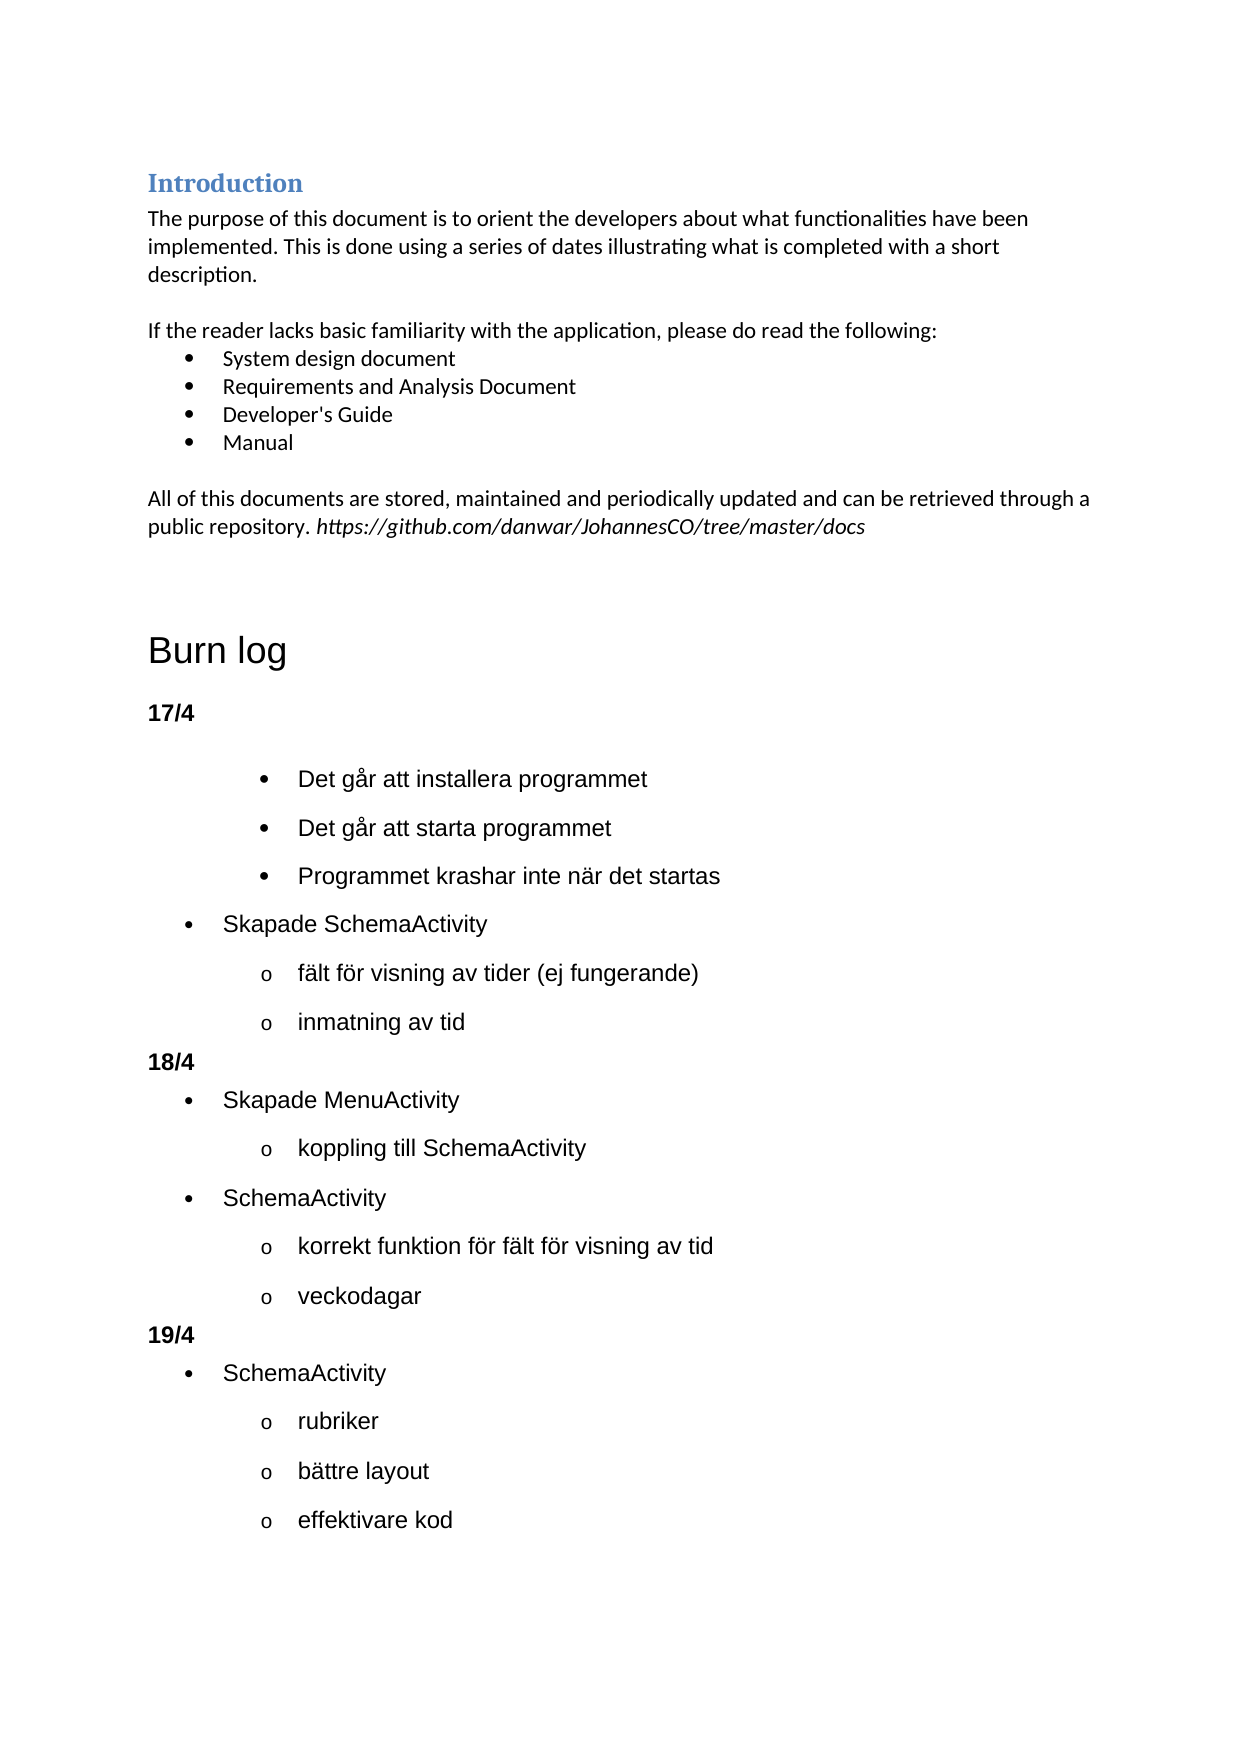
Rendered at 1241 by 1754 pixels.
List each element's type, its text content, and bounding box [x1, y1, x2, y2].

text 17/4 [148, 699, 1093, 727]
text All of this documents are stored, maintained and periodically updated and can be retrieved through a public repository. https://github.com/danwar/JohannesCO/tree/master/docs [148, 484, 1093, 540]
subtitle Introduction [148, 168, 1093, 199]
list Programmet krashar inte när det startas [260, 862, 1093, 889]
list bättre layout [260, 1457, 1093, 1486]
list Developer's Guide [185, 400, 1093, 428]
list Det går att installera programmet [260, 765, 1093, 793]
list Skapade MenuActivity [185, 1086, 1093, 1113]
list korrekt funktion för fält för visning av tid [260, 1232, 1093, 1261]
list Skapade SchemaActivity [185, 910, 1093, 938]
text 18/4 [148, 1047, 1093, 1075]
list effektivare kod [260, 1506, 1093, 1535]
text If the reader lacks basic familiarity with the application, please do read the following: [148, 316, 1093, 344]
list SchemaActivity [185, 1183, 1093, 1211]
list SchemaActivity [185, 1359, 1093, 1386]
text The purpose of this document is to orient the developers about what functionalities have been implemented. This is done using a series of dates illustrating what is completed with a short description. [148, 204, 1093, 288]
list fält för visning av tider (ej fungerande) [260, 959, 1093, 987]
list Manual [185, 428, 1093, 456]
text Burn log [148, 628, 1093, 699]
list rubriker [260, 1407, 1093, 1436]
list koppling till SchemaActivity [260, 1134, 1093, 1163]
list veckodagar [260, 1282, 1093, 1310]
list Det går att starta programmet [260, 813, 1093, 841]
list System design document [185, 344, 1093, 372]
list inmatning av tid [260, 1008, 1093, 1037]
text 19/4 [148, 1321, 1093, 1348]
list Requirements and Analysis Document [185, 372, 1093, 400]
